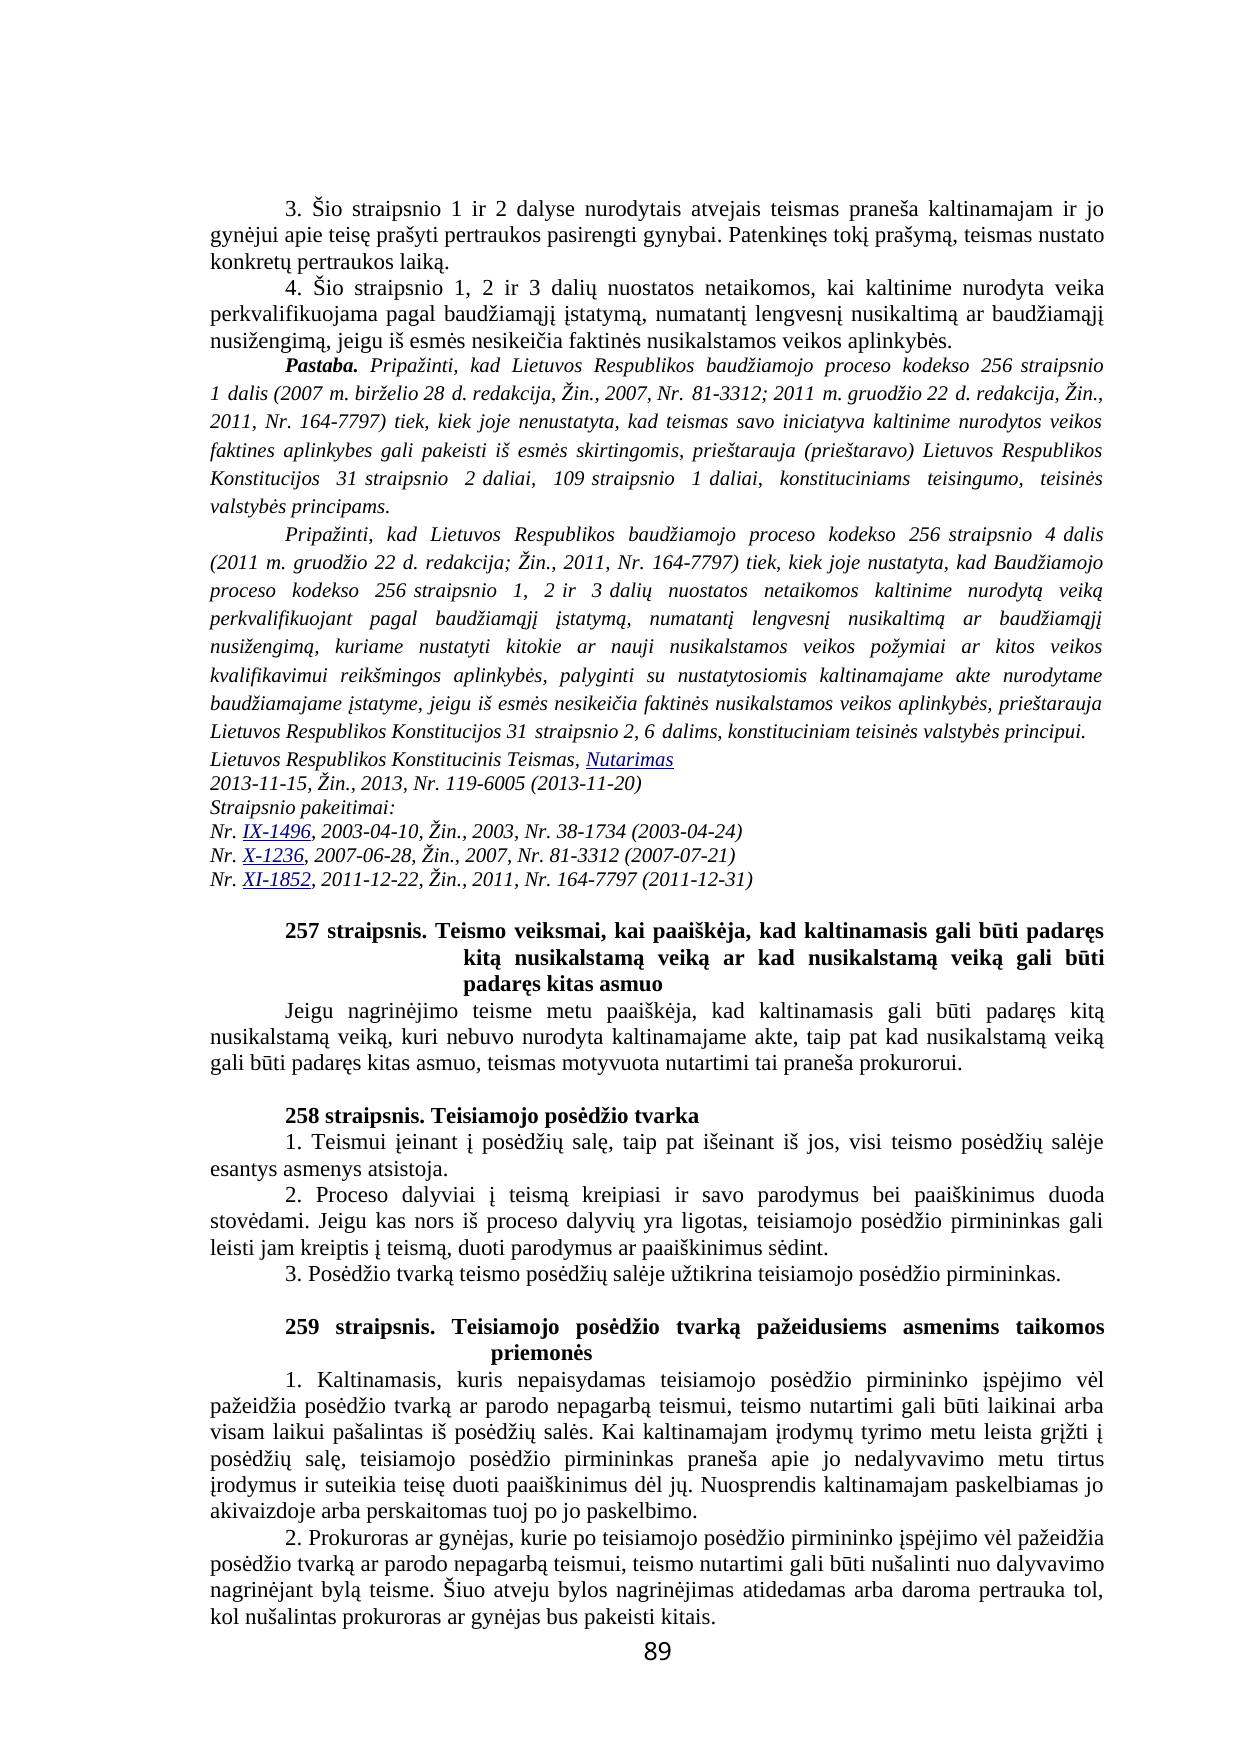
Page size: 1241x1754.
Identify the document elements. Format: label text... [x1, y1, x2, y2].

text 2013-11-15, Žin., 2013, Nr. 119-6005 (2013-11-20) [210, 771, 1106, 795]
text 3. Šio straipsnio 1 ir 2 dalyse nurodytais atvejais teismas praneša kaltinamajam ir jo gynėjui apie teisę prašyti pertraukos pasirengti gynybai. Patenkinęs tokį prašymą, teismas nustato konkretų pertraukos laiką. [210, 195, 1106, 274]
text 1. Teismui įeinant į posėdžių salę, taip pat išeinant iš jos, visi teismo posėdžių salėje esantys asmenys atsistoja. [210, 1128, 1106, 1181]
text Nr. IX-1496, 2003-04-10, Žin., 2003, Nr. 38-1734 (2003-04-24) [210, 819, 1106, 843]
text 2. Proceso dalyviai į teismą kreipiasi ir savo parodymus bei paaiškinimus duoda stovėdami. Jeigu kas nors iš proceso dalyvių yra ligotas, teisiamojo posėdžio pirmininkas gali leisti jam kreiptis į teismą, duoti parodymus ar paaiškinimus sėdint. [210, 1181, 1106, 1260]
text Pastaba. Pripažinti, kad Lietuvos Respublikos baudžiamojo proceso kodekso 256 straipsnio 1 dalis (2007 m. birželio 28 d. redakcija, Žin., 2007, Nr. 81-3312; 2011 m. gruodžio 22 d. redakcija, Žin., 2011, Nr. 164-7797) tiek, kiek joje nenustatyta, kad teismas savo iniciatyva kaltinime nurodytos veikos faktines aplinkybes gali pakeisti iš esmės skirtingomis, prieštarauja (prieštaravo) Lietuvos Respublikos Konstitucijos 31 straipsnio 2 daliai, 109 straipsnio 1 daliai, konstituciniams teisingumo, teisinės valstybės principams. [210, 353, 1106, 518]
text 258 straipsnis. Teisiamojo posėdžio tvarka [210, 1102, 1106, 1128]
text 257 straipsnis. Teismo veiksmai, kai paaiškėja, kad kaltinamasis gali būti padaręs kitą nusikalstamą veiką ar kad nusikalstamą veiką gali būti padaręs kitas asmuo [285, 918, 1106, 997]
text Pripažinti, kad Lietuvos Respublikos baudžiamojo proceso kodekso 256 straipsnio 4 dalis (2011 m. gruodžio 22 d. redakcija; Žin., 2011, Nr. 164-7797) tiek, kiek joje nustatyta, kad Baudžiamojo proceso kodekso 256 straipsnio 1, 2 ir 3 dalių nuostatos netaikomos kaltinime nurodytą veiką perkvalifikuojant pagal baudžiamąjį įstatymą, numatantį lengvesnį nusikaltimą ar baudžiamąjį nusižengimą, kuriame nustatyti kitokie ar nauji nusikalstamos veikos požymiai ar kitos veikos kvalifikavimui reikšmingos aplinkybės, palyginti su nustatytosiomis kaltinamajame akte nurodytame baudžiamajame įstatyme, jeigu iš esmės nesikeičia faktinės nusikalstamos veikos aplinkybės, prieštarauja Lietuvos Respublikos Konstitucijos 31 straipsnio 2, 6 dalims, konstituciniam teisinės valstybės principui. [210, 522, 1106, 743]
text 3. Posėdžio tvarką teismo posėdžių salėje užtikrina teisiamojo posėdžio pirmininkas. [210, 1260, 1106, 1287]
text Straipsnio pakeitimai: [210, 795, 1106, 819]
text Nr. X-1236, 2007-06-28, Žin., 2007, Nr. 81-3312 (2007-07-21) [210, 843, 1106, 867]
text 1. Kaltinamasis, kuris nepaisydamas teisiamojo posėdžio pirmininko įspėjimo vėl pažeidžia posėdžio tvarką ar parodo nepagarbą teismui, teismo nutartimi gali būti laikinai arba visam laikui pašalintas iš posėdžių salės. Kai kaltinamajam įrodymų tyrimo metu leista grįžti į posėdžių salę, teisiamojo posėdžio pirmininkas praneša apie jo nedalyvavimo metu tirtus įrodymus ir suteikia teisę duoti paaiškinimus dėl jų. Nuosprendis kaltinamajam paskelbiamas jo akivaizdoje arba perskaitomas tuoj po jo paskelbimo. [210, 1366, 1106, 1524]
text Lietuvos Respublikos Konstitucinis Teismas, Nutarimas [210, 747, 1106, 771]
text Nr. XI-1852, 2011-12-22, Žin., 2011, Nr. 164-7797 (2011-12-31) [210, 867, 1106, 891]
text Jeigu nagrinėjimo teisme metu paaiškėja, kad kaltinamasis gali būti padaręs kitą nusikalstamą veiką, kuri nebuvo nurodyta kaltinamajame akte, taip pat kad nusikalstamą veiką gali būti padaręs kitas asmuo, teismas motyvuota nutartimi tai praneša prokurorui. [210, 997, 1106, 1076]
text 4. Šio straipsnio 1, 2 ir 3 dalių nuostatos netaikomos, kai kaltinime nurodyta veika perkvalifikuojama pagal baudžiamąjį įstatymą, numatantį lengvesnį nusikaltimą ar baudžiamąjį nusižengimą, jeigu iš esmės nesikeičia faktinės nusikalstamos veikos aplinkybės. [210, 274, 1106, 353]
text 2. Prokuroras ar gynėjas, kurie po teisiamojo posėdžio pirmininko įspėjimo vėl pažeidžia posėdžio tvarką ar parodo nepagarbą teismui, teismo nutartimi gali būti nušalinti nuo dalyvavimo nagrinėjant bylą teisme. Šiuo atveju bylos nagrinėjimas atidedamas arba daroma pertrauka tol, kol nušalintas prokuroras ar gynėjas bus pakeisti kitais. [210, 1524, 1106, 1629]
text 259 straipsnis. Teisiamojo posėdžio tvarką pažeidusiems asmenims taikomos priemonės [285, 1313, 1106, 1366]
